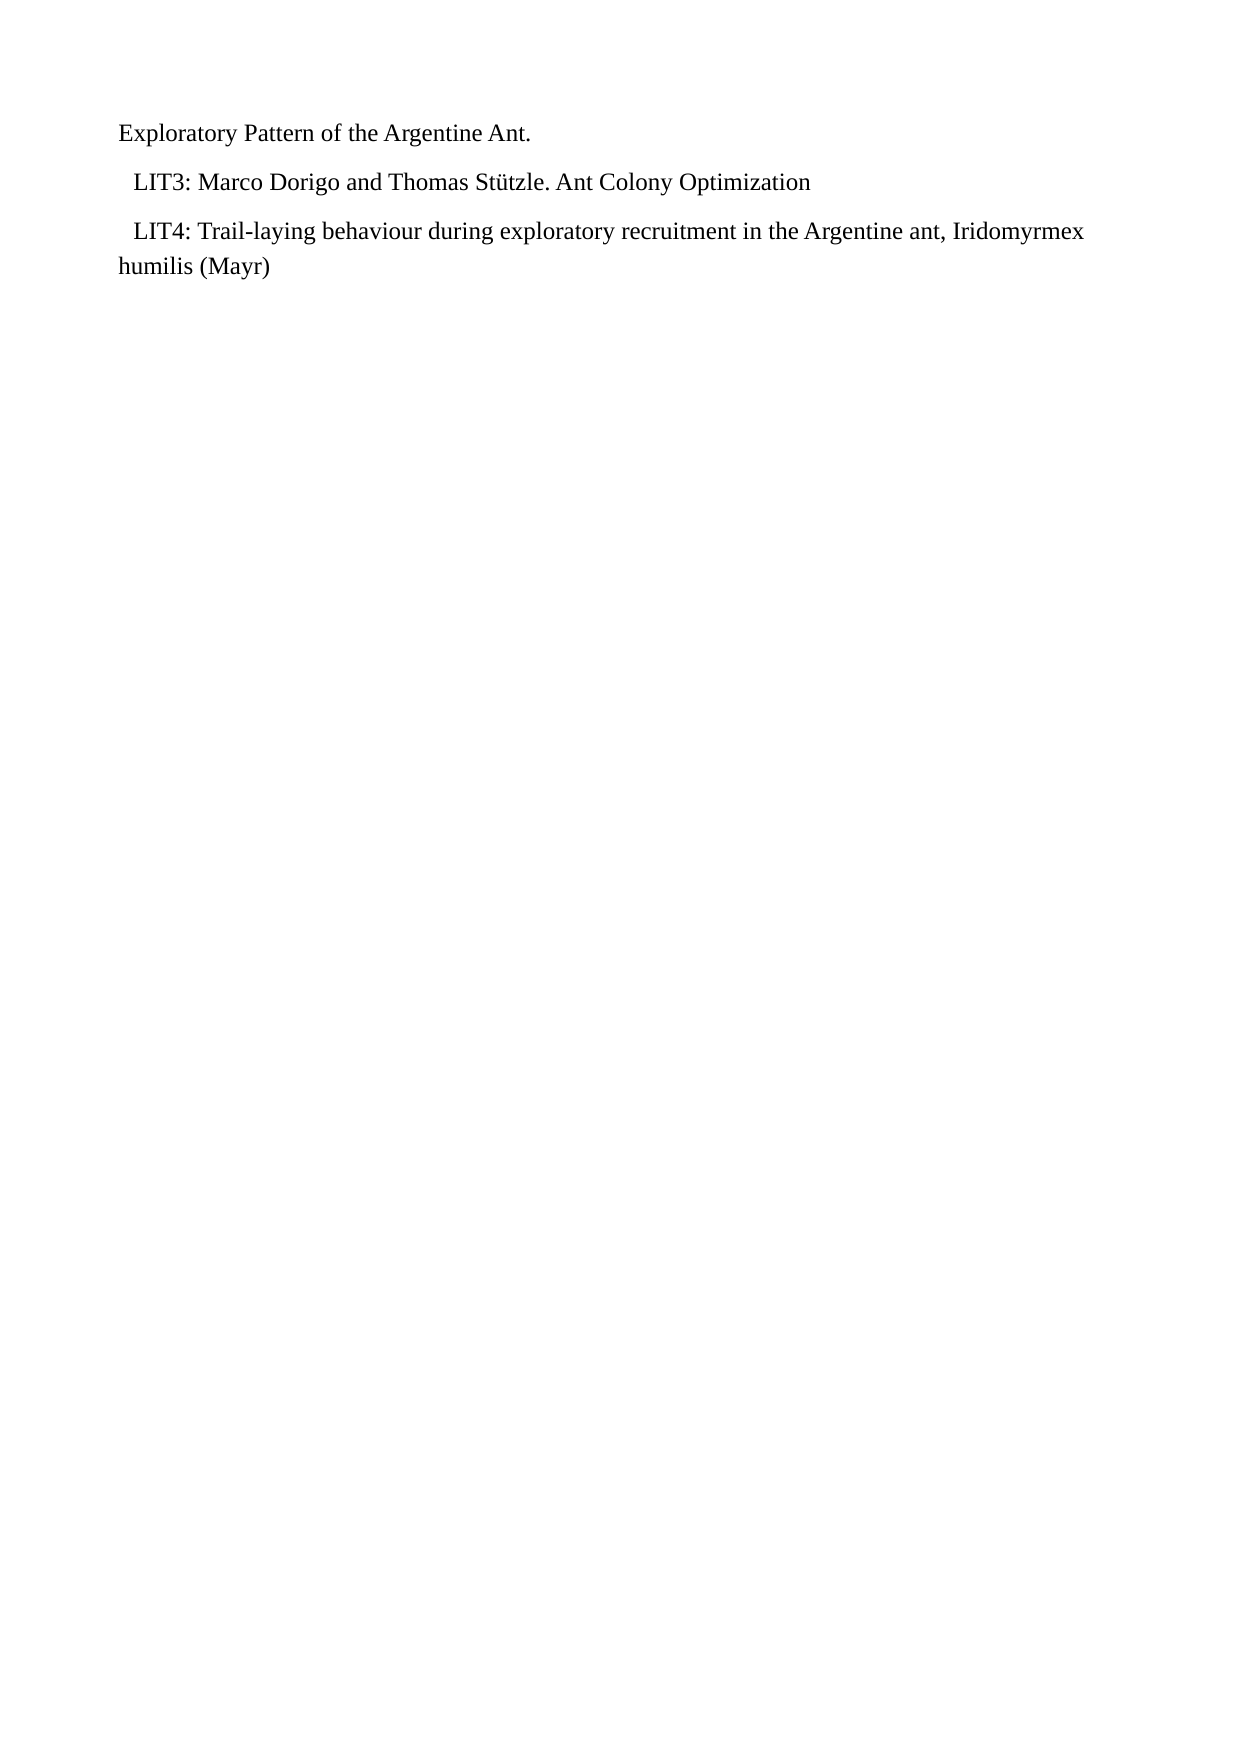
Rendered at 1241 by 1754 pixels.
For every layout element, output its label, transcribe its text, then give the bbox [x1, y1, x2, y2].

text LIT3: Marco Dorigo and Thomas Stützle. Ant Colony Optimization [118, 167, 1122, 196]
text Exploratory Pattern of the Argentine Ant. [118, 118, 1122, 147]
text LIT4: Trail-laying behaviour during exploratory recruitment in the Argentine ant, Iridomyrmex humilis (Mayr) [118, 216, 1122, 279]
